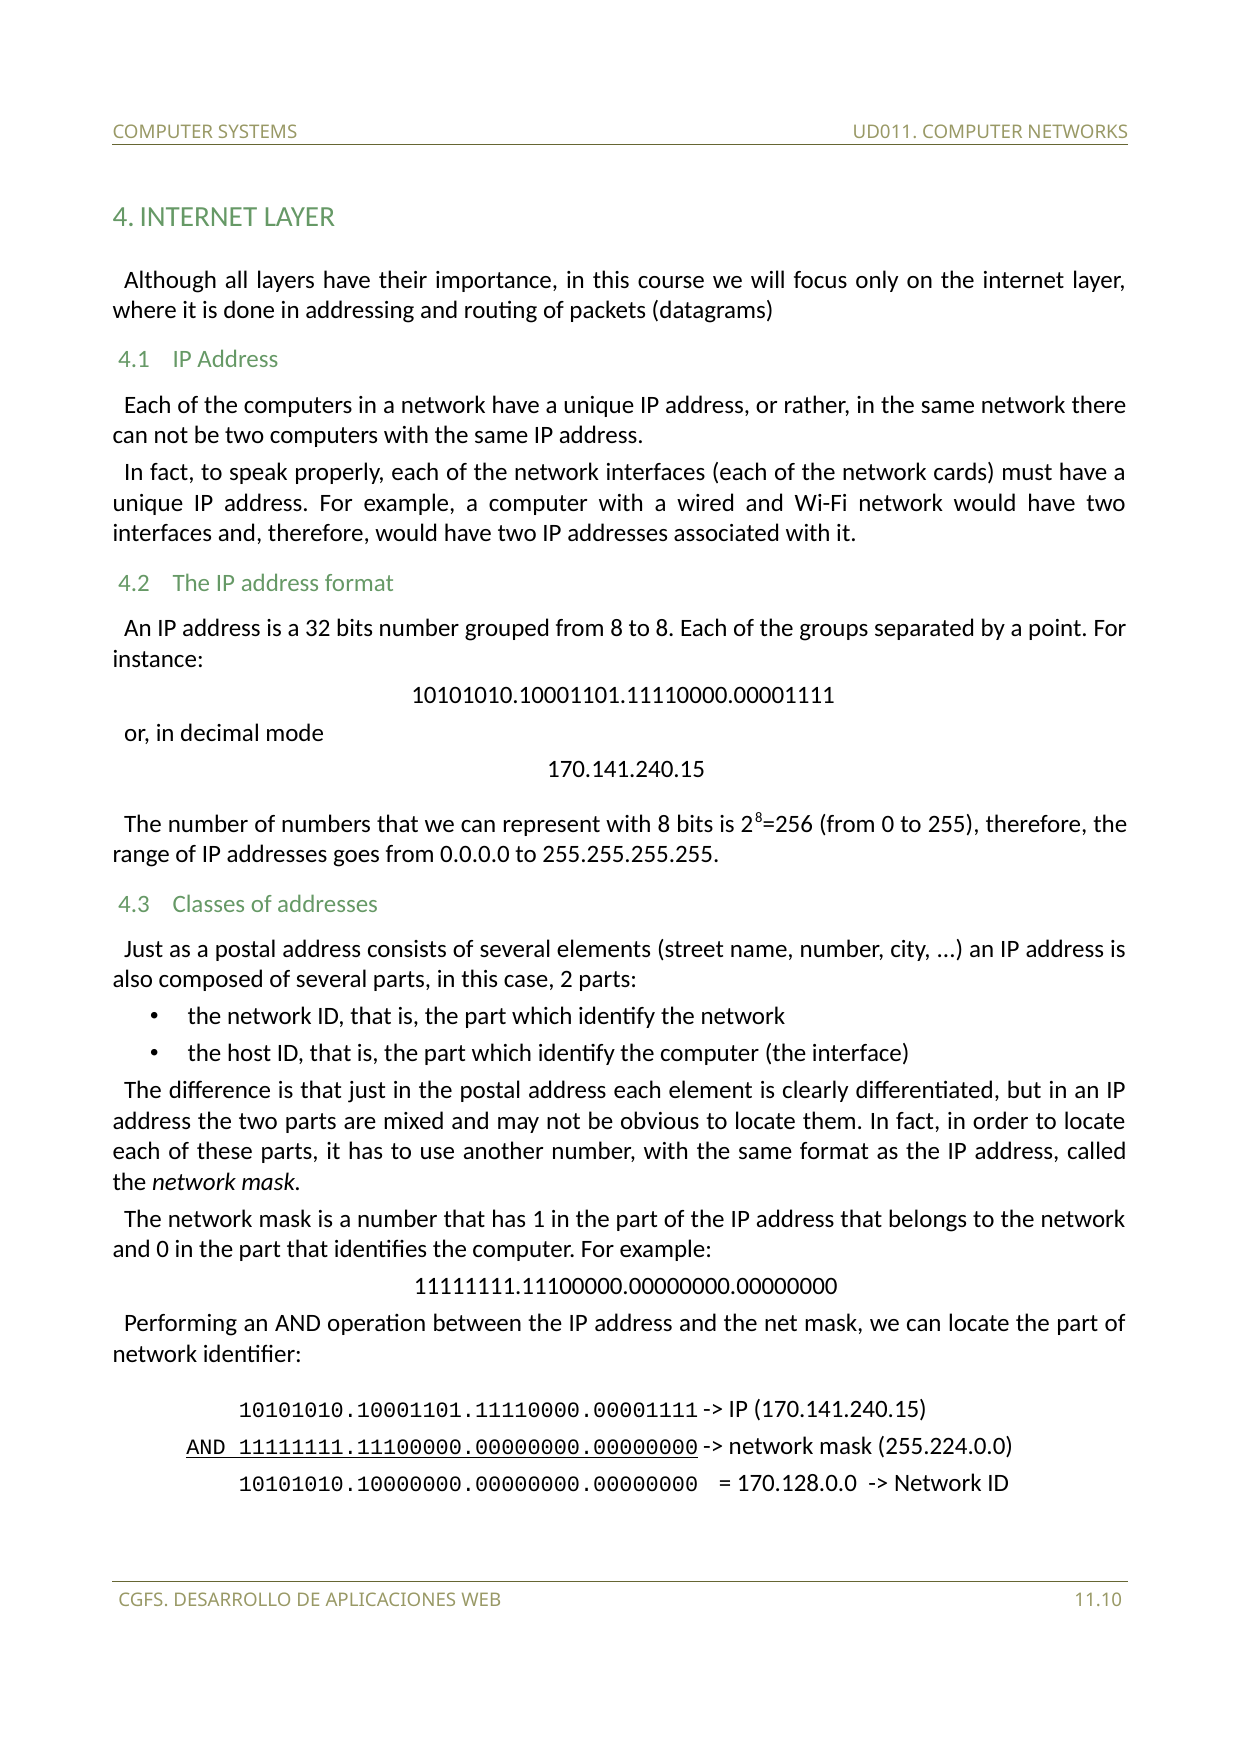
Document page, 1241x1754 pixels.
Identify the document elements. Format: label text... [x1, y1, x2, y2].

text The number of numbers that we can represent with 8 bits is 28=256 (from 0 to 255), therefore, the range of IP addresses goes from 0.0.0.0 to 255.255.255.255. [112, 808, 1128, 869]
subtitle IP Address [112, 344, 1128, 374]
text Although all layers have their importance, in this course we will focus only on the internet layer, where it is done in addressing and routing of packets (datagrams) [112, 264, 1128, 325]
text The network mask is a number that has 1 in the part of the IP address that belongs to the network and 0 in the part that identifies the computer. For example: [112, 1203, 1128, 1264]
text or, in decimal mode [112, 717, 1128, 747]
text 10101010.10001101.11110000.00001111 [112, 680, 1128, 710]
subtitle Classes of addresses [112, 888, 1128, 918]
text An IP address is a 32 bits number grouped from 8 to 8. Each of the groups separated by a point. For instance: [112, 612, 1128, 673]
text AND 11111111.11100000.00000000.00000000 -> network mask (255.224.0.0) [186, 1430, 1128, 1461]
text Just as a postal address consists of several elements (street name, number, city, ...) an IP address is also composed of several parts, in this case, 2 parts: [112, 933, 1128, 994]
list the network ID, that is, the part which identify the network [150, 1001, 1128, 1031]
subtitle The IP address format [112, 567, 1128, 597]
text 10101010.10001101.11110000.00001111 -> IP (170.141.240.15) [186, 1393, 1128, 1423]
text Each of the computers in a network have a unique IP address, or rather, in the same network there can not be two computers with the same IP address. [112, 389, 1128, 450]
subtitle Internet Layer [112, 198, 1128, 234]
text 11111111.11100000.00000000.00000000 [112, 1271, 1128, 1301]
text Performing an AND operation between the IP address and the net mask, we can locate the part of network identifier: [112, 1307, 1128, 1368]
text The difference is that just in the postal address each element is clearly differentiated, but in an IP address the two parts are mixed and may not be obvious to locate them. In fact, in order to locate each of these parts, it has to use another number, with the same format as the IP address, called the network mask. [112, 1074, 1128, 1197]
text 10101010.10000000.00000000.00000000 = 170.128.0.0 -> Network ID [186, 1467, 1128, 1499]
list the host ID, that is, the part which identify the computer (the interface) [150, 1037, 1128, 1068]
text 170.141.240.15 [112, 754, 1128, 784]
text In fact, to speak properly, each of the network interfaces (each of the network cards) must have a unique IP address. For example, a computer with a wired and Wi-Fi network would have two interfaces and, therefore, would have two IP addresses associated with it. [112, 456, 1128, 548]
